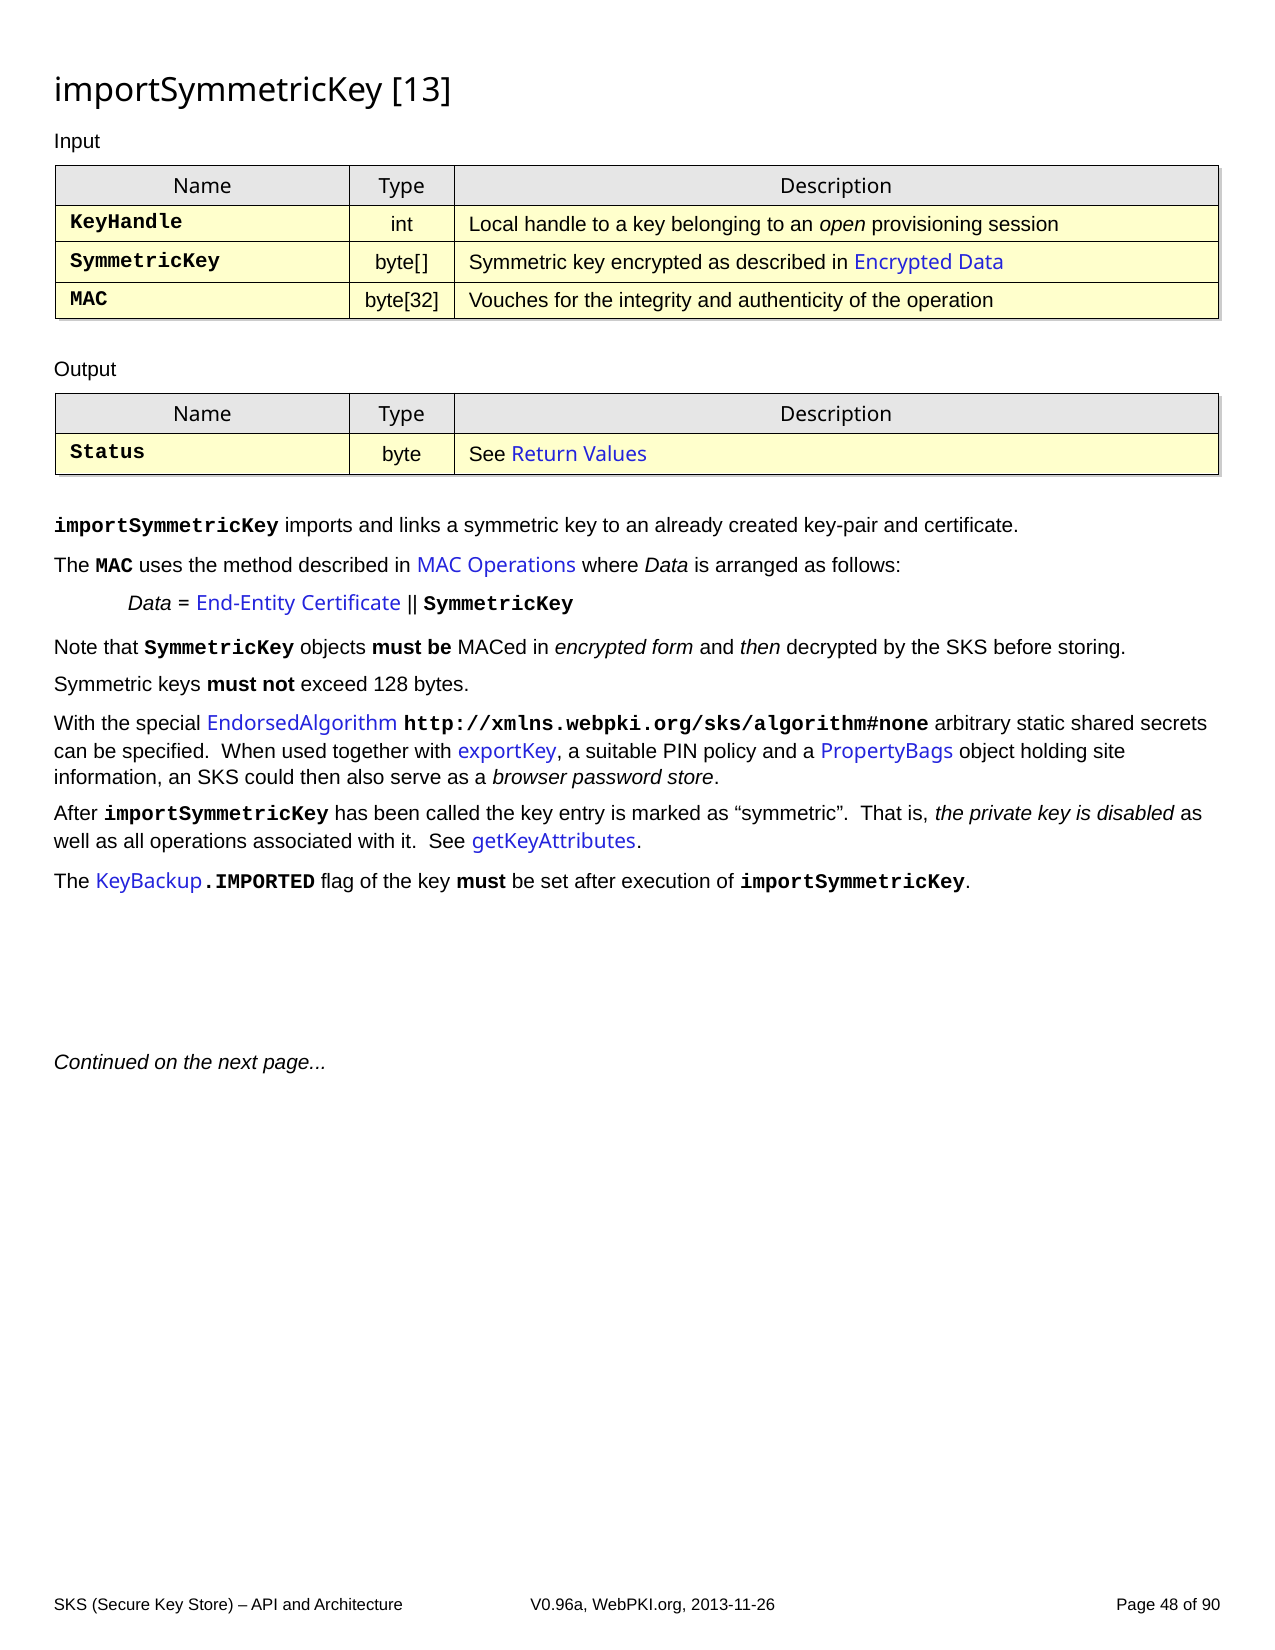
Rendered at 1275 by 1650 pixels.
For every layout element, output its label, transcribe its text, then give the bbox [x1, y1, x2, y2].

table_cell int [350, 206, 454, 241]
text Note that SymmetricKey objects must be MACed in encrypted form and then decrypted by the SKS before storing. [54, 634, 1221, 660]
text Continued on the next page... [54, 1050, 1221, 1074]
text After importSymmetricKey has been called the key entry is marked as “symmetric”. That is, the private key is disabled as well as all operations associated with it. See getKeyAttributes. [54, 801, 1221, 855]
text Input [54, 129, 1221, 153]
subtitle importSymmetricKey [13] [54, 66, 1221, 111]
table_header Name [56, 394, 349, 433]
table_cell byte⁮[ ] [350, 242, 454, 282]
table_cell byte⁮[32] [350, 283, 454, 318]
table_cell See Return Values [455, 434, 1218, 473]
table_cell Local handle to a key belonging to an open provisioning session [455, 206, 1218, 241]
text Output [54, 357, 1221, 381]
table_cell Vouches for the integrity and authenticity of the operation [455, 283, 1218, 318]
text The MAC uses the method described in MAC Operations where Data is arranged as follows: [54, 551, 1221, 579]
table_header Description [455, 394, 1218, 433]
text importSymmetricKey imports and links a symmetric key to an already created key-pair and certificate. [54, 513, 1221, 539]
table_cell MAC [56, 283, 349, 318]
table_cell KeyHandle [56, 206, 349, 241]
text With the special EndorsedAlgorithm http://xmlns.webpki.org/sks/algorithm#none arbitrary static shared secrets can be specified. When used together with exportKey, a suitable PIN policy and a PropertyBags object holding site information, an SKS could then also serve as a browser password store. [54, 708, 1221, 789]
table_cell byte [350, 434, 454, 473]
table_header Type [350, 394, 454, 433]
text Symmetric keys must not exceed 128 bytes. [54, 672, 1221, 696]
table_header Description [455, 166, 1218, 205]
table_cell SymmetricKey [56, 242, 349, 282]
table_header Name [56, 166, 349, 205]
text The KeyBackup.IMPORTED flag of the key must be set after execution of importSymmetricKey. [54, 867, 1221, 895]
text Data = End-Entity Certificate || SymmetricKey [54, 588, 1221, 617]
table_cell Status [56, 434, 349, 473]
table_cell Symmetric key encrypted as described in Encrypted Data [455, 242, 1218, 282]
table_header Type [350, 166, 454, 205]
